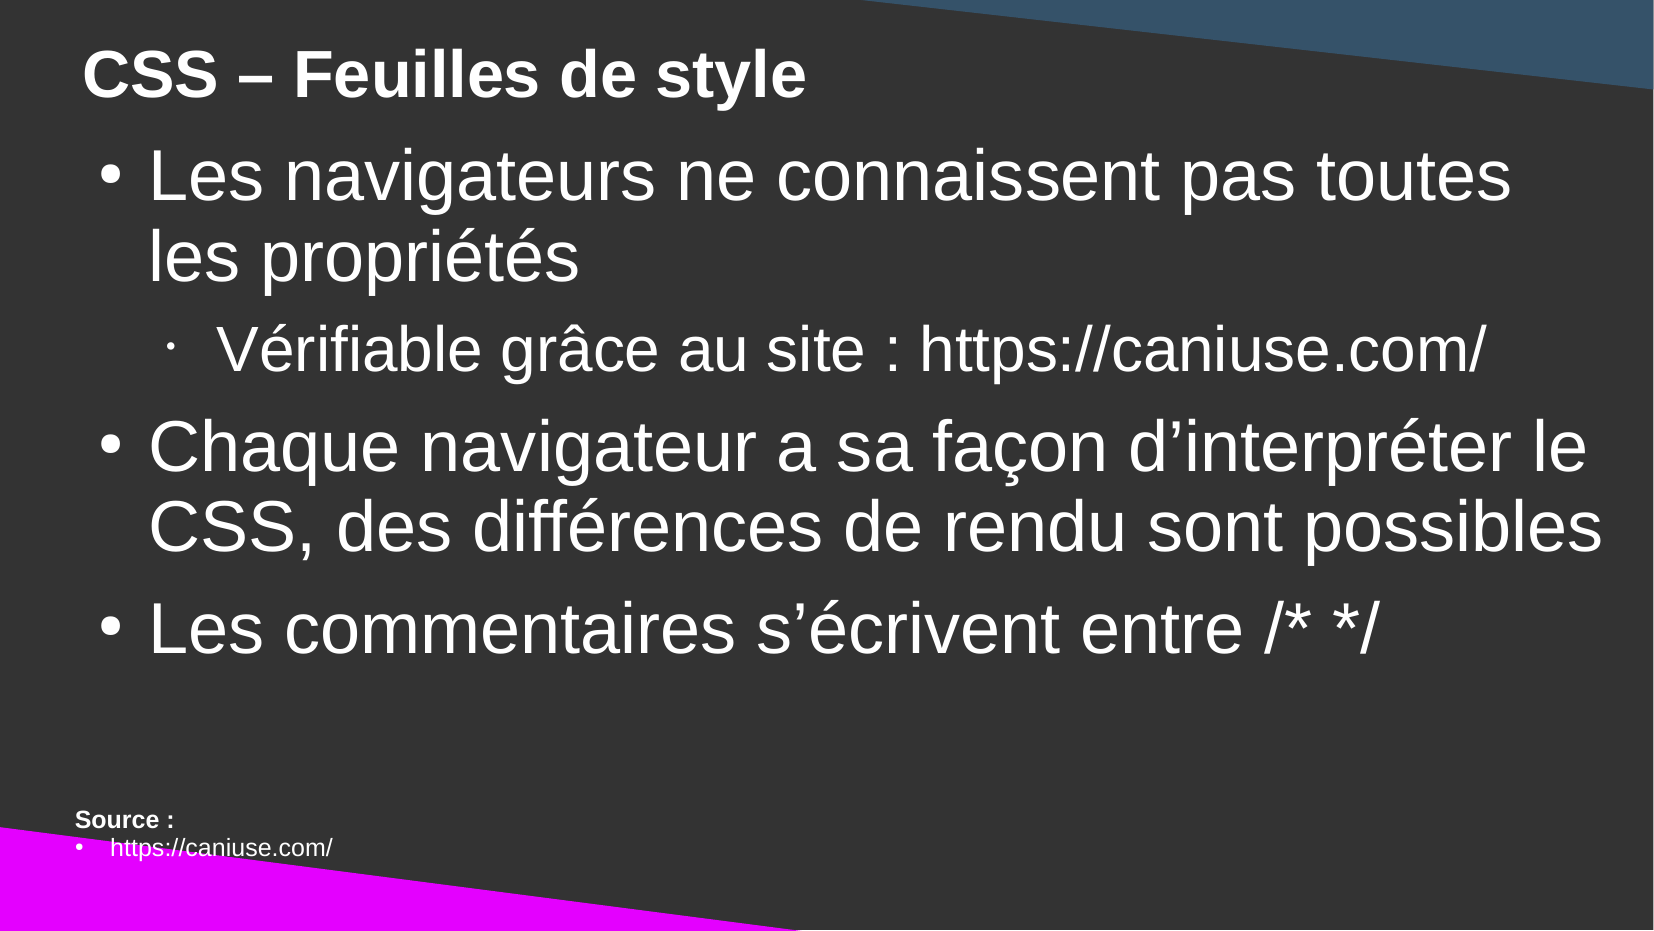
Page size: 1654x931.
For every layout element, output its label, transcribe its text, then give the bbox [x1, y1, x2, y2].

list Les navigateurs ne connaissent pas toutes les propriétés Vérifiable grâce au site : https://caniuse.com/ Chaque navigateur a sa façon d’interpréter le CSS, des différences de rendu sont possibles Les commentaires s’écrivent entre /* */ [80, 135, 1605, 754]
text_box Source : https://caniuse.com/ [59, 798, 1546, 875]
title CSS – Feuilles de style [82, 37, 1571, 114]
text_box [0, 827, 802, 931]
text_box [861, 0, 1654, 90]
